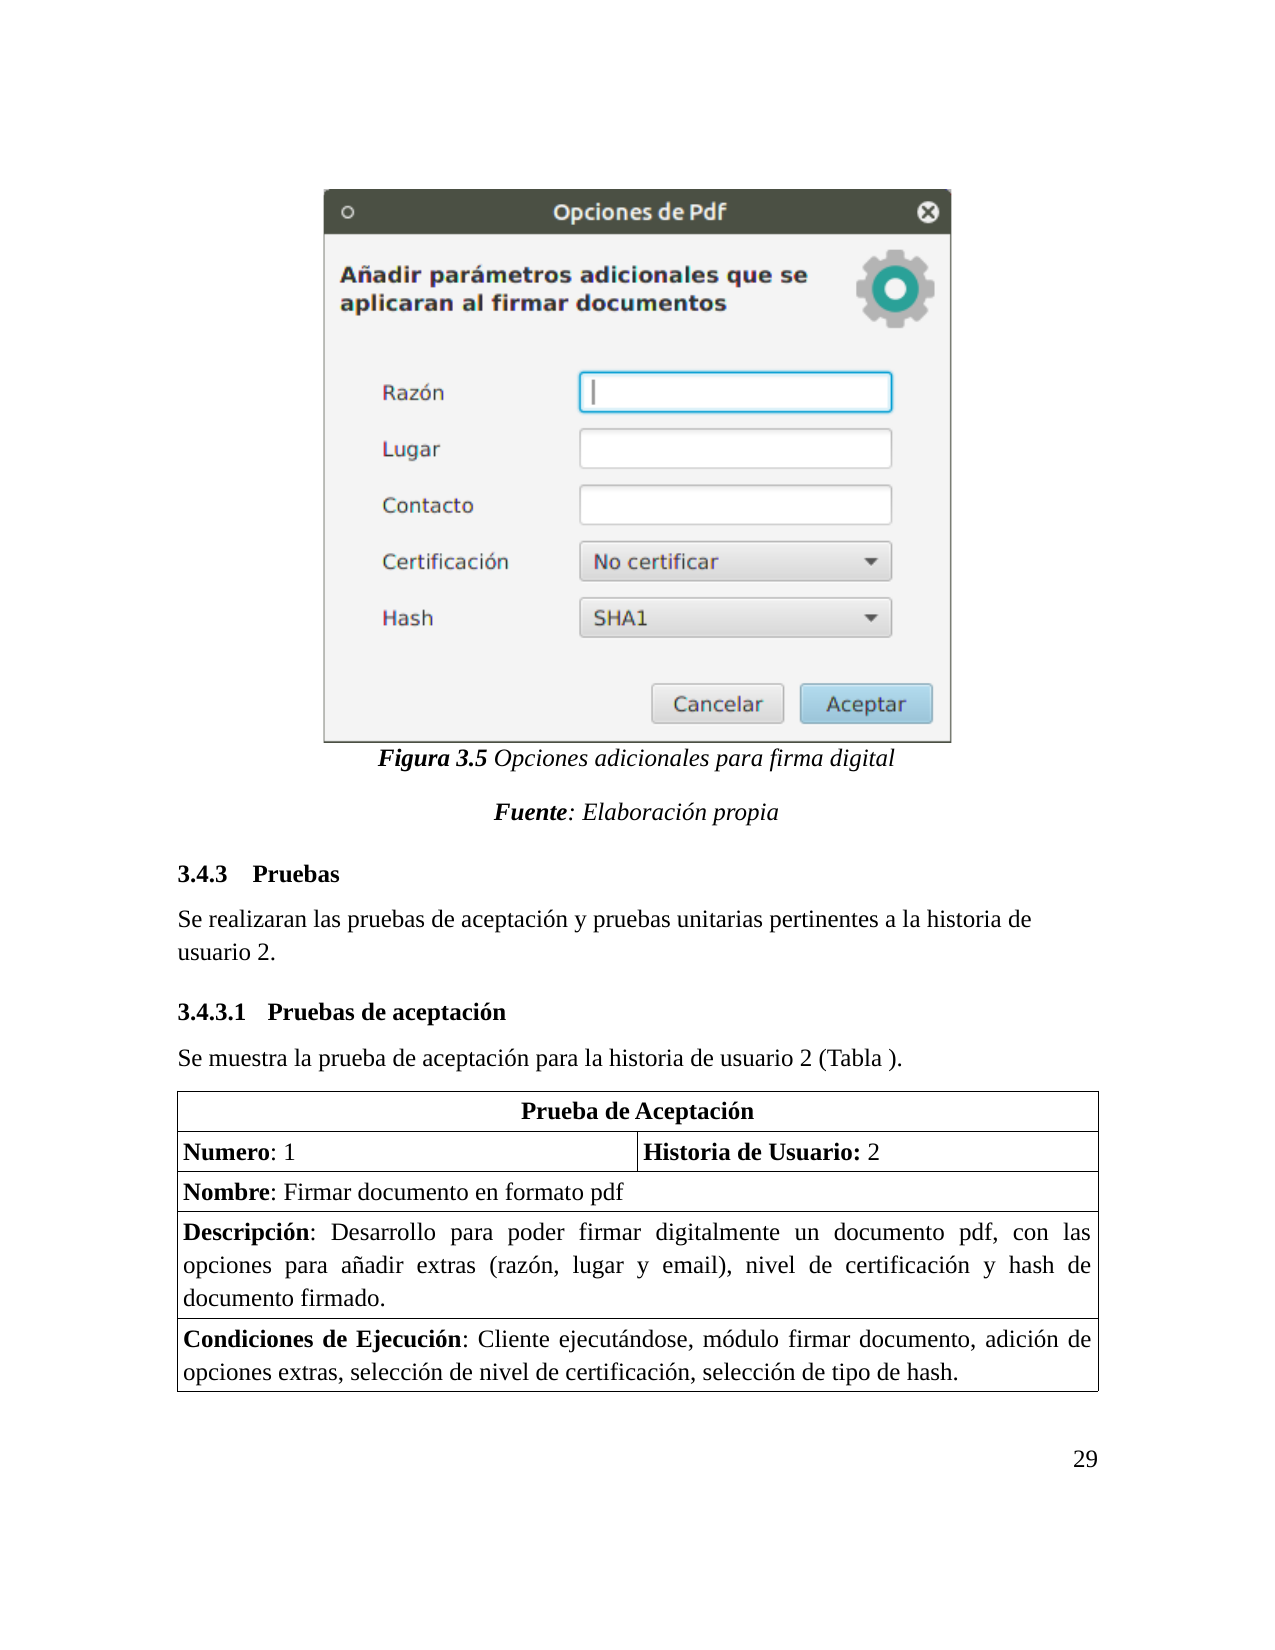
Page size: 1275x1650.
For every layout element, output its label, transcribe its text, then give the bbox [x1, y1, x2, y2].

table_cell Descripción: Desarrollo para poder firmar digitalmente un documento pdf, con las opciones para añadir extras (razón, lugar y email), nivel de certificación y hash de documento firmado. [178, 1212, 1098, 1318]
picture [323, 189, 952, 743]
text Se realizaran las pruebas de aceptación y pruebas unitarias pertinentes a la historia de usuario 2. [177, 904, 1098, 966]
text Fuente: Elaboración propia [323, 797, 952, 825]
text Figura 3.5 Opciones adicionales para firma digital [323, 743, 952, 772]
subtitle Pruebas [177, 859, 1098, 887]
subtitle Pruebas de aceptación [177, 997, 1098, 1026]
table_cell Numero: 1 [178, 1132, 637, 1171]
table_cell Nombre: Firmar documento en formato pdf [178, 1172, 1098, 1211]
table_header Prueba de Aceptación [178, 1092, 1098, 1131]
table_cell Condiciones de Ejecución: Cliente ejecutándose, módulo firmar documento, adición de opciones extras, selección de nivel de certificación, selección de tipo de hash. [178, 1319, 1098, 1391]
text Se muestra la prueba de aceptación para la historia de usuario 2 (Tabla ). [177, 1043, 1098, 1072]
table_cell Historia de Usuario: 2 [638, 1132, 1098, 1171]
